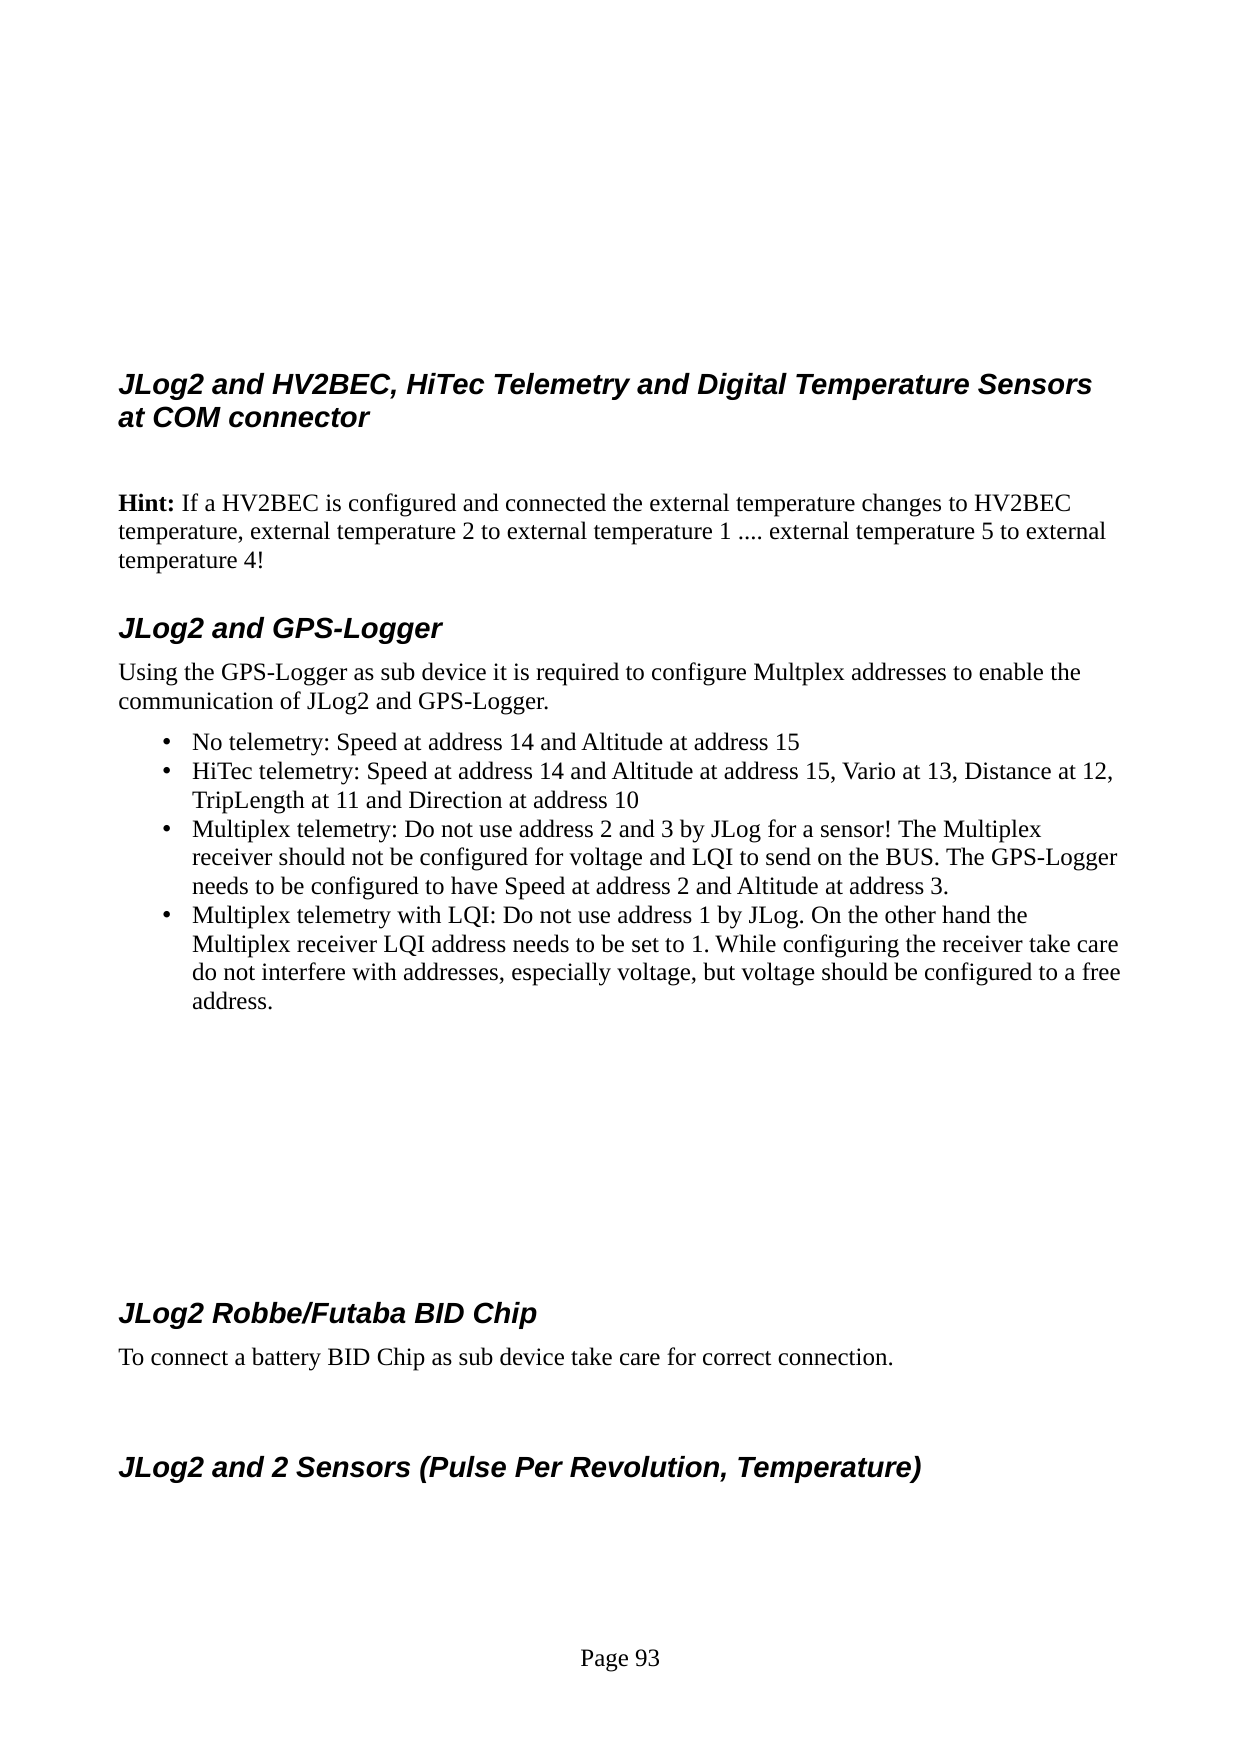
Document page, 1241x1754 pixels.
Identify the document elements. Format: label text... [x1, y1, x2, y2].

list Multiplex telemetry with LQI: Do not use address 1 by JLog. On the other hand the Multiplex receiver LQI address needs to be set to 1. While configuring the receiver take care do not interfere with addresses, especially voltage, but voltage should be configured to a free address. [162, 900, 1122, 1015]
text Hint: If a HV2BEC is configured and connected the external temperature changes to HV2BEC temperature, external temperature 2 to external temperature 1 .... external temperature 5 to external temperature 4! [118, 488, 1122, 574]
text Using the GPS-Logger as sub device it is required to configure Multplex addresses to enable the communication of JLog2 and GPS-Logger. [118, 657, 1122, 715]
text To connect a battery BID Chip as sub device take care for correct connection. [118, 1342, 1122, 1371]
list No telemetry: Speed at address 14 and Altitude at address 15 [162, 727, 1122, 756]
subtitle JLog2 and 2 Sensors (Pulse Per Revolution, Temperature) [118, 1450, 1122, 1483]
list HiTec telemetry: Speed at address 14 and Altitude at address 15, Vario at 13, Distance at 12, TripLength at 11 and Direction at address 10 [162, 756, 1122, 814]
subtitle JLog2 and HV2BEC, HiTec Telemetry and Digital Temperature Sensors at COM connector [118, 75, 1122, 434]
list Multiplex telemetry: Do not use address 2 and 3 by JLog for a sensor! The Multiplex receiver should not be configured for voltage and LQI to send on the BUS. The GPS-Logger needs to be configured to have Speed at address 2 and Altitude at address 3. [162, 814, 1122, 900]
subtitle JLog2 Robbe/Futaba BID Chip [118, 1296, 1122, 1330]
subtitle JLog2 and GPS-Logger [118, 611, 1122, 645]
